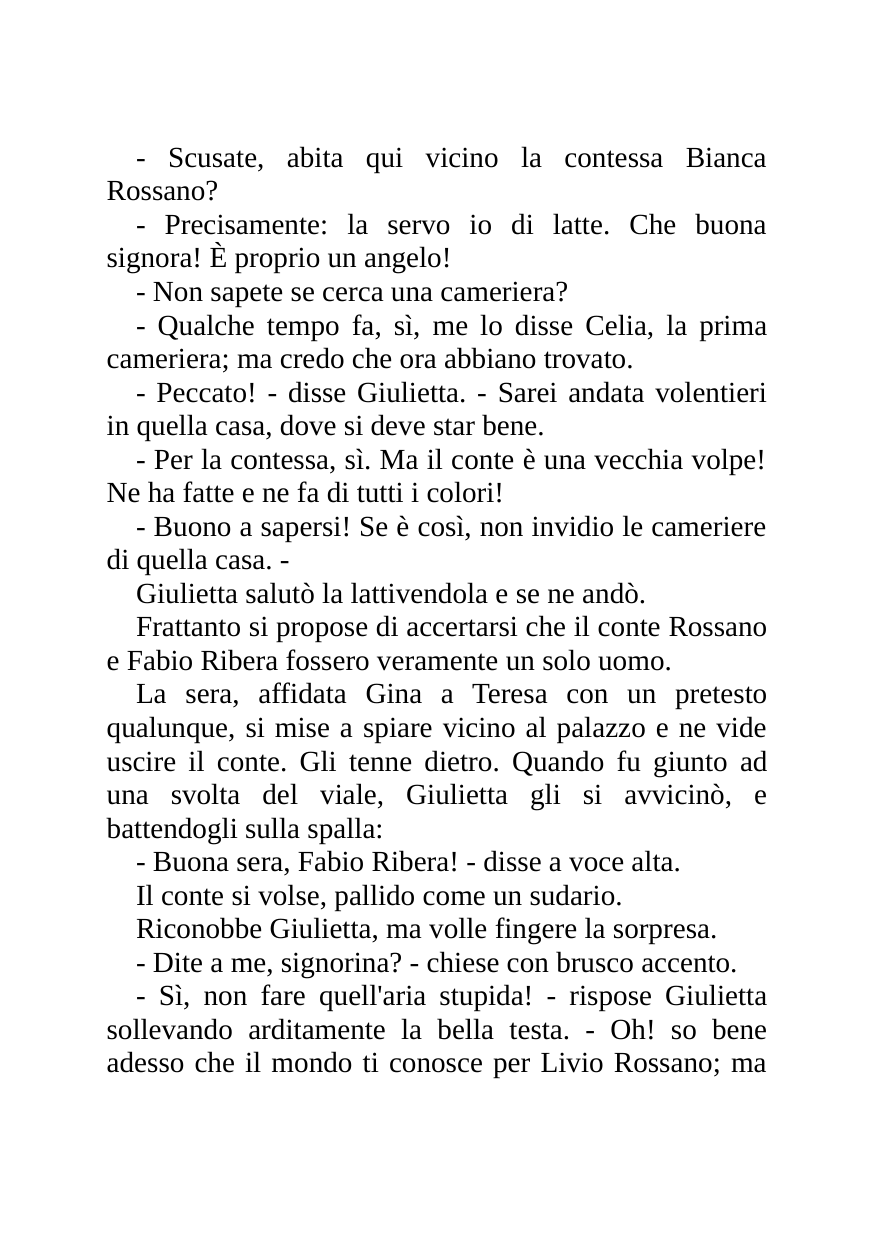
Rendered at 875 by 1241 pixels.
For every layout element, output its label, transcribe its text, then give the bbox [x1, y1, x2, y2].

text - Non sapete se cerca una cameriera? [106, 274, 768, 308]
text Frattanto si propose di accertarsi che il conte Rossano e Fabio Ribera fossero veramente un solo uomo. [106, 609, 768, 677]
text - Sì, non fare quell'aria stupida! - rispose Giulietta sollevando arditamente la bella testa. - Oh! so bene adesso che il mondo ti conosce per Livio Rossano; ma [106, 978, 768, 1079]
text Il conte si volse, pallido come un sudario. [106, 878, 768, 911]
text Giulietta salutò la lattivendola e se ne andò. [106, 576, 768, 609]
text - Per la contessa, sì. Ma il conte è una vecchia volpe! Ne ha fatte e ne fa di tutti i colori! [106, 442, 768, 509]
text - Buona sera, Fabio Ribera! - disse a voce alta. [106, 844, 768, 878]
text - Precisamente: la servo io di latte. Che buona signora! È proprio un angelo! [106, 207, 768, 274]
text - Dite a me, signorina? - chiese con brusco accento. [106, 945, 768, 978]
text - Qualche tempo fa, sì, me lo disse Celia, la prima cameriera; ma credo che ora abbiano trovato. [106, 308, 768, 375]
text Riconobbe Giulietta, ma volle fingere la sorpresa. [106, 911, 768, 945]
text - Scusate, abita qui vicino la contessa Bianca Rossano? [106, 140, 768, 207]
text - Buono a sapersi! Se è così, non invidio le cameriere di quella casa. - [106, 509, 768, 576]
text - Peccato! - disse Giulietta. - Sarei andata volentieri in quella casa, dove si deve star bene. [106, 375, 768, 442]
text La sera, affidata Gina a Teresa con un pretesto qualunque, si mise a spiare vicino al palazzo e ne vide uscire il conte. Gli tenne dietro. Quando fu giunto ad una svolta del viale, Giulietta gli si avvicinò, e battendogli sulla spalla: [106, 677, 768, 844]
